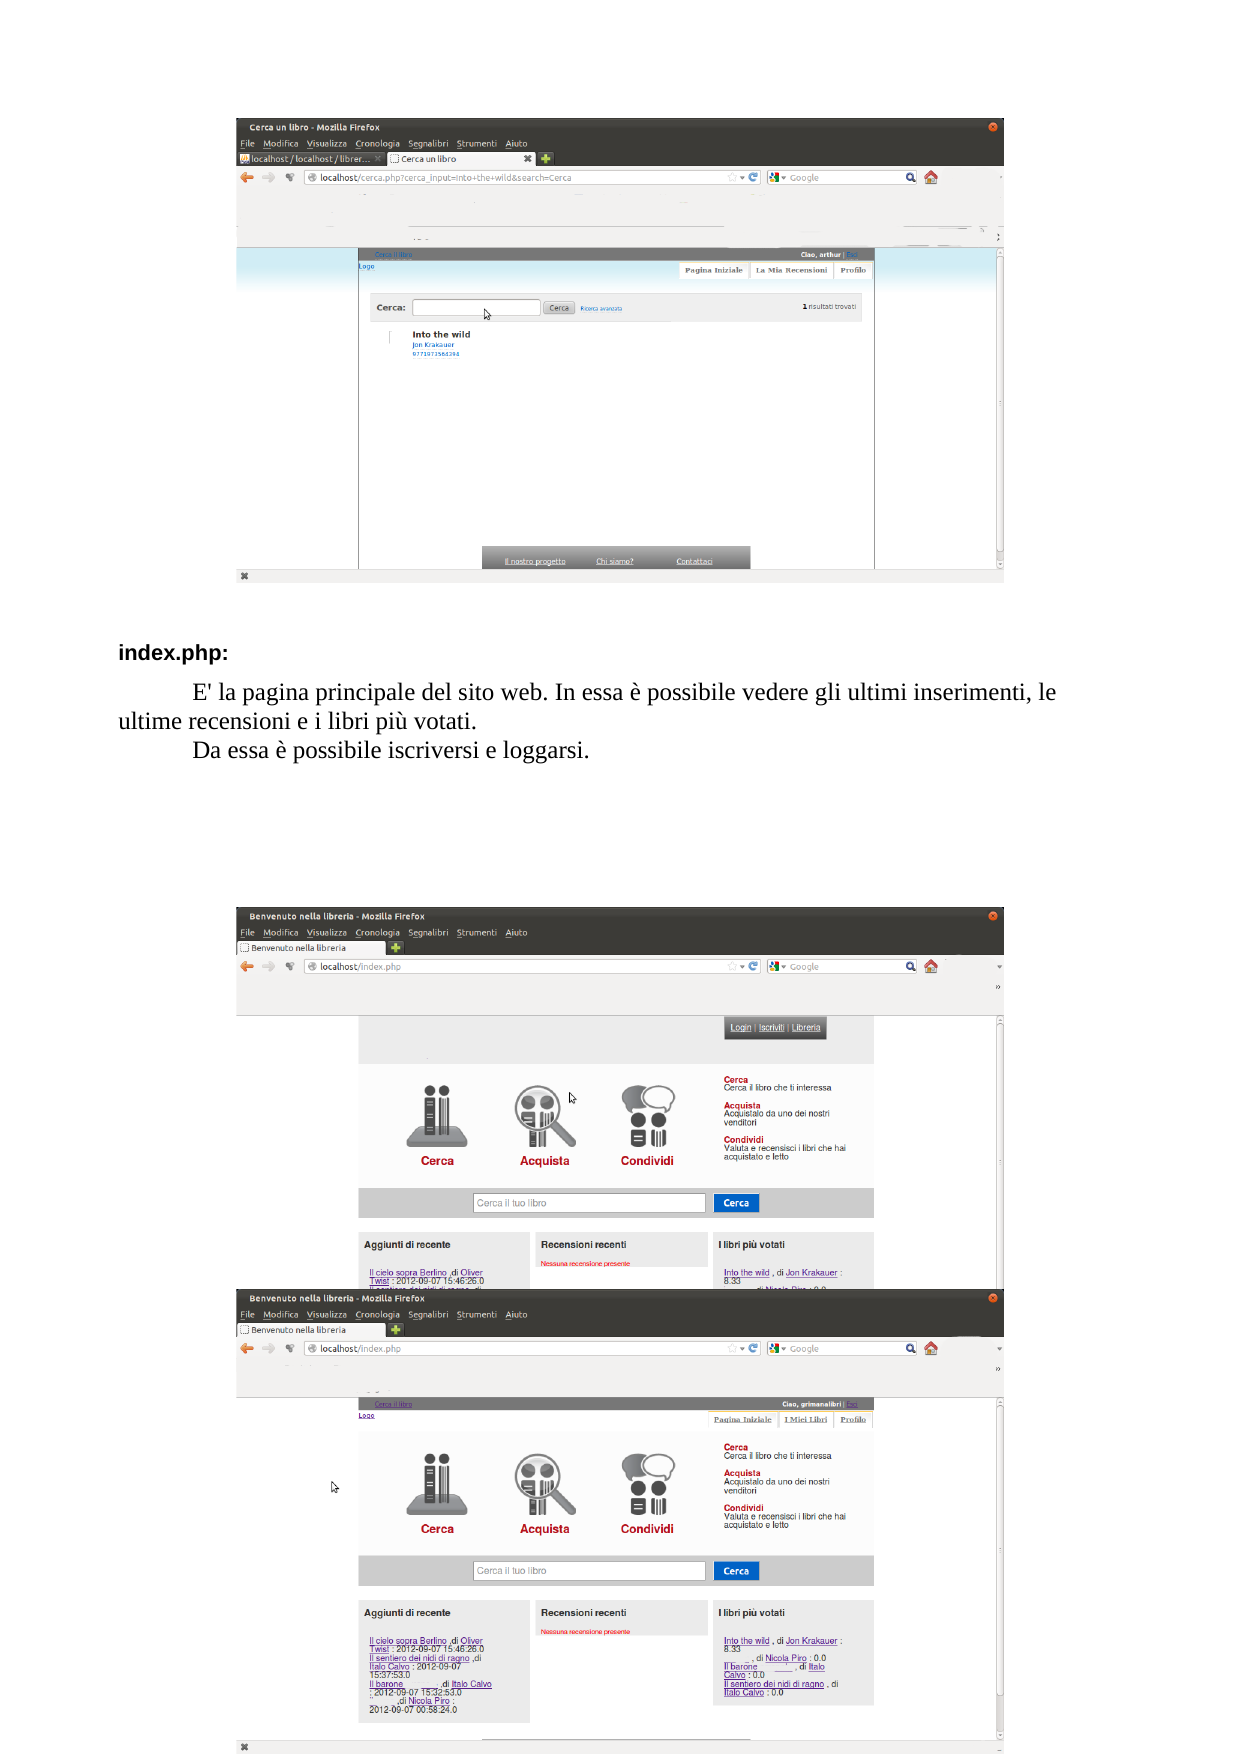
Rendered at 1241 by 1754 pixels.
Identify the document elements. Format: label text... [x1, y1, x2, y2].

text E' la pagina principale del sito web. In essa è possibile vedere gli ultimi inserimenti, le ultime recensioni e i libri più votati. [118, 677, 1122, 735]
text Da essa è possibile iscriversi e loggarsi. [118, 735, 1122, 763]
picture [236, 907, 1004, 1754]
picture [236, 118, 1004, 583]
subtitle index.php: [118, 639, 1122, 665]
